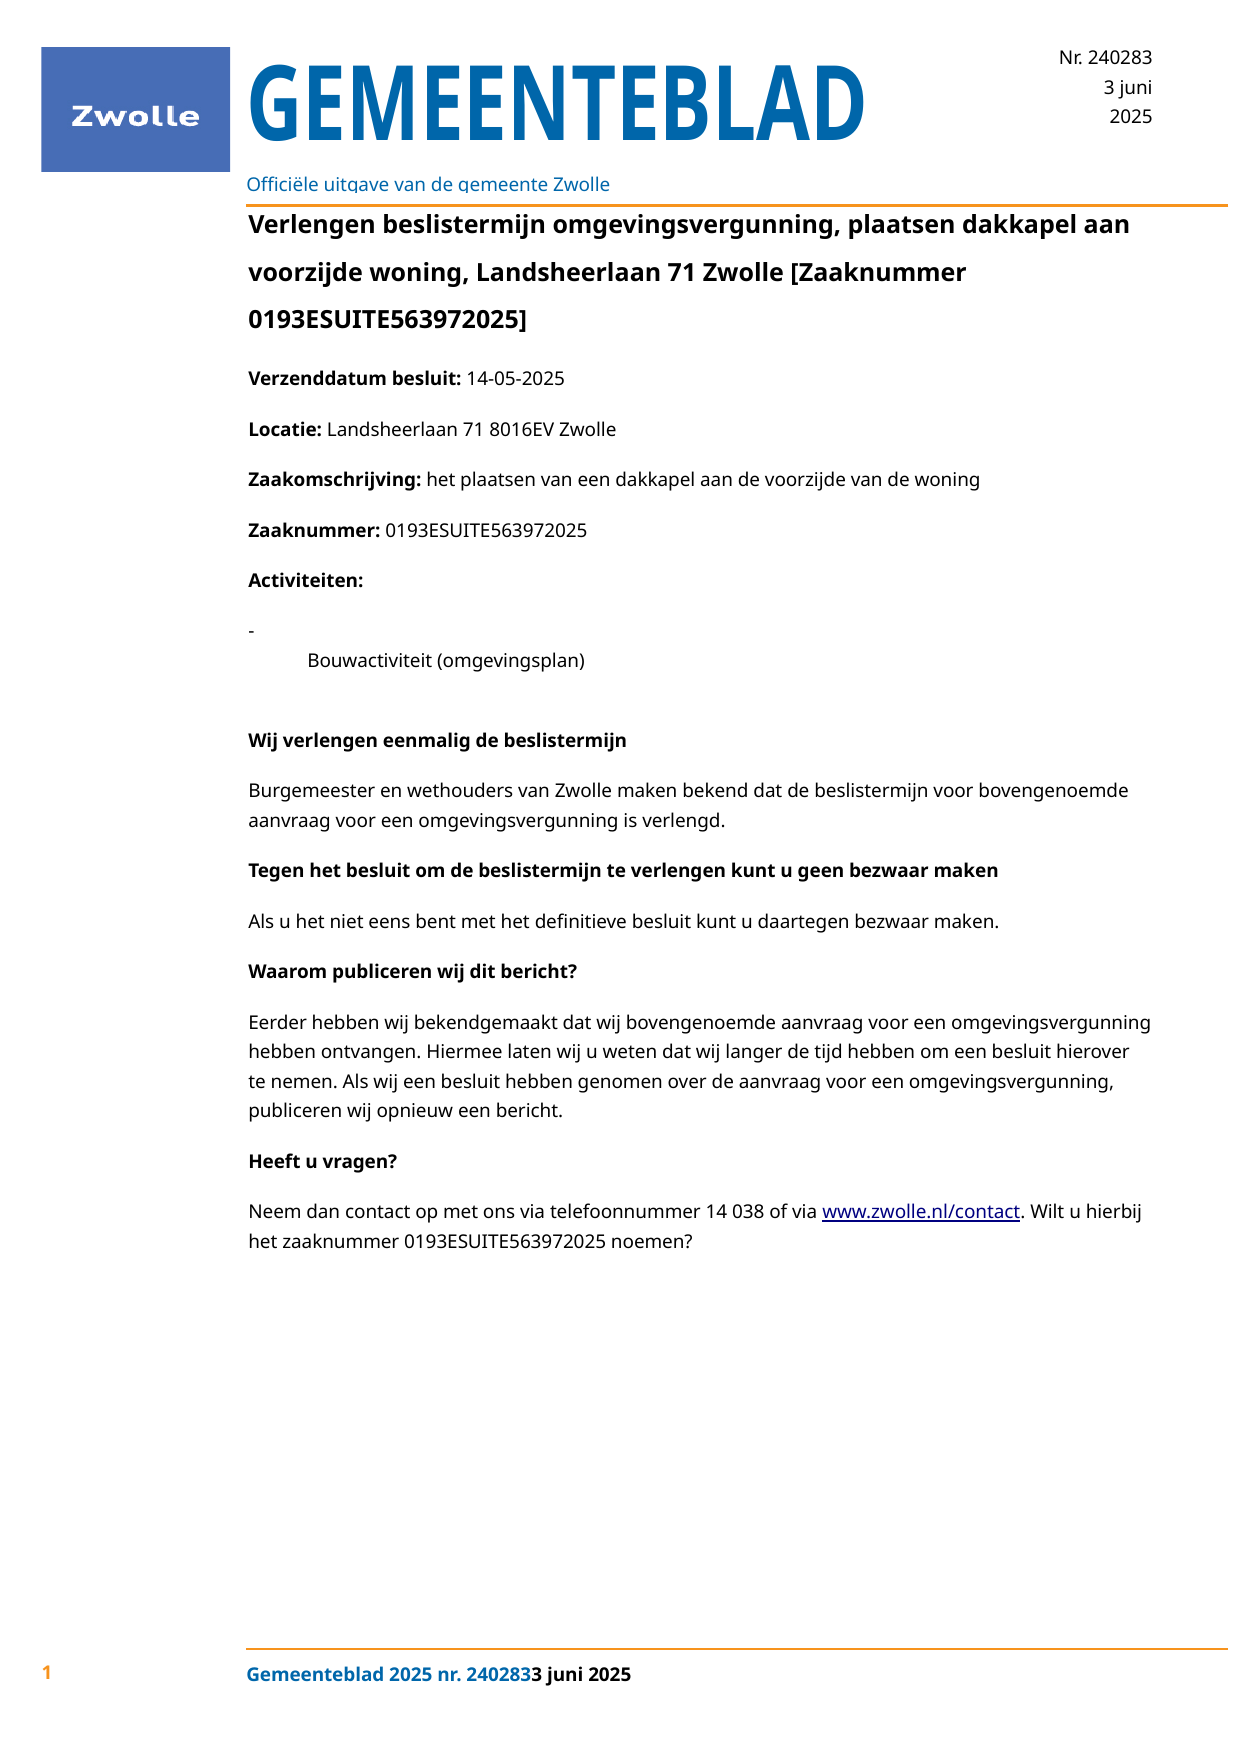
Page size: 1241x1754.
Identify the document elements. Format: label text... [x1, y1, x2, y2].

text Eerder hebben wij bekendgemaakt dat wij bovengenoemde aanvraag voor een omgevingsvergunning hebben ontvangen. Hiermee laten wij u weten dat wij langer de tijd hebben om een besluit hierover te nemen. Als wij een besluit hebben genomen over de aanvraag voor een omgevingsvergunning, publiceren wij opnieuw een bericht. [248, 1009, 1152, 1123]
text Wij verlengen eenmalig de beslistermijn [248, 727, 1152, 753]
text Burgemeester en wethouders van Zwolle maken bekend dat de beslistermijn voor bovengenoemde aanvraag voor een omgevingsvergunning is verlengd. [248, 778, 1152, 833]
text Zaaknummer: 0193ESUITE563972025 [248, 517, 1152, 542]
text Neem dan contact op met ons via telefoonnummer 14 038 of via www.zwolle.nl/contact. Wilt u hierbij het zaaknummer 0193ESUITE563972025 noemen? [248, 1198, 1152, 1254]
text Als u het niet eens bent met het definitieve besluit kunt u daartegen bezwaar maken. [248, 908, 1152, 934]
text Locatie: Landsheerlaan 71 8016EV Zwolle [248, 416, 1152, 442]
text Verlengen beslistermijn omgevingsvergunning, plaatsen dakkapel aan voorzijde woning, Landsheerlaan 71 Zwolle [Zaaknummer 0193ESUITE563972025] [248, 207, 1152, 336]
text Heeft u vragen? [248, 1148, 1152, 1174]
list Bouwactiviteit (omgevingsplan) [248, 647, 1152, 673]
text Activiteiten: [248, 567, 1152, 593]
text Zaakomschrijving: het plaatsen van een dakkapel aan de voorzijde van de woning [248, 466, 1152, 492]
text Verzenddatum besluit: 14-05-2025 [248, 366, 1152, 391]
text Waarom publiceren wij dit bericht? [248, 958, 1152, 984]
picture [41, 47, 231, 172]
text Tegen het besluit om de beslistermijn te verlengen kunt u geen bezwaar maken [248, 858, 1152, 883]
